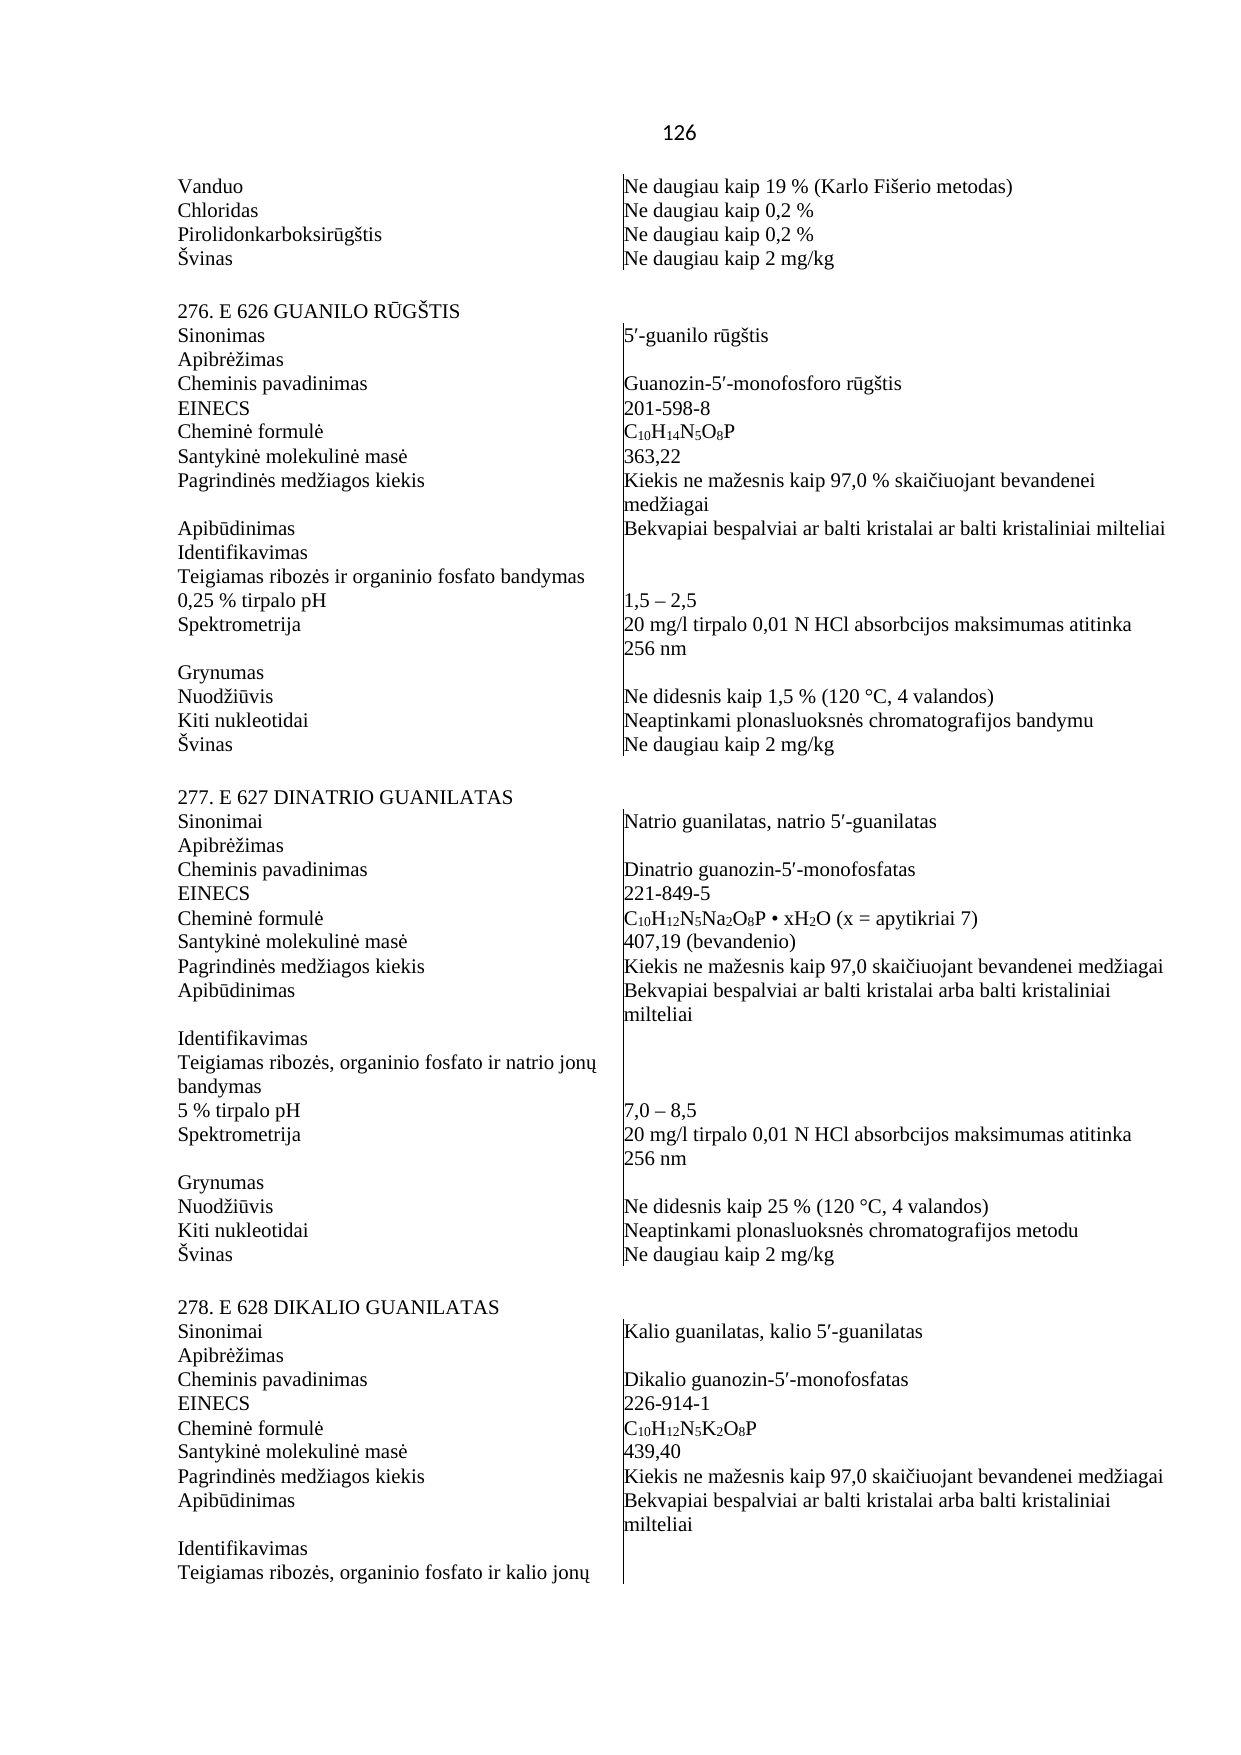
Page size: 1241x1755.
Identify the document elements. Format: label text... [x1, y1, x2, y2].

table_cell Ne didesnis kaip 25 % (120 °C, 4 valandos) [624, 1194, 1181, 1218]
table_cell Apibrėžimas [177, 833, 623, 857]
table_cell Bekvapiai bespalviai ar balti kristalai arba balti kristaliniai milteliai [624, 978, 1181, 1026]
table_cell Pagrindinės medžiagos kiekis [177, 468, 623, 516]
table_cell Kiti nukleotidai [177, 1218, 623, 1242]
table_cell [624, 1050, 1181, 1098]
table_cell Apibrėžimas [177, 1343, 623, 1367]
table_cell Nuodžiūvis [177, 1194, 623, 1218]
table_header Sinonimai [177, 1319, 623, 1343]
table_cell Neaptinkami plonasluoksnės chromatografijos bandymu [624, 708, 1181, 732]
table_cell 226-914-1 [624, 1391, 1181, 1415]
table_header 5′-guanilo rūgštis [624, 323, 1181, 347]
table_cell Spektrometrija [177, 612, 623, 660]
table_cell Santykinė molekulinė masė [177, 444, 623, 468]
table_cell Cheminė formulė [177, 1415, 623, 1439]
table_cell 201-598-8 [624, 395, 1181, 419]
table_cell Grynumas [177, 1170, 623, 1194]
table_cell Ne daugiau kaip 2 mg/kg [624, 246, 1181, 270]
table_cell C10H12N5K2O8P [624, 1415, 1181, 1439]
table_cell Teigiamas ribozės, organinio fosfato ir kalio jonų [177, 1560, 623, 1584]
table_cell Identifikavimas [177, 540, 623, 564]
table_cell [624, 1026, 1181, 1050]
table_cell Cheminė formulė [177, 905, 623, 929]
table_cell Cheminė formulė [177, 420, 623, 443]
table_cell Nuodžiūvis [177, 684, 623, 708]
table_cell Švinas [177, 246, 623, 270]
table_cell Pagrindinės medžiagos kiekis [177, 954, 623, 978]
table_cell 20 mg/l tirpalo 0,01 N HCl absorbcijos maksimumas atitinka 256 nm [624, 1122, 1181, 1170]
table_cell Chloridas [177, 198, 623, 222]
table_cell Santykinė molekulinė masė [177, 1440, 623, 1463]
table_cell Spektrometrija [177, 1122, 623, 1170]
table_cell Identifikavimas [177, 1536, 623, 1560]
table_cell Kiti nukleotidai [177, 708, 623, 732]
table_header Sinonimai [177, 809, 623, 833]
table_cell Ne daugiau kaip 0,2 % [624, 198, 1181, 222]
table_cell Kiekis ne mažesnis kaip 97,0 skaičiuojant bevandenei medžiagai [624, 954, 1181, 978]
table_cell Dikalio guanozin-5′-monofosfatas [624, 1367, 1181, 1391]
table_cell Apibrėžimas [177, 347, 623, 371]
table_cell [624, 1560, 1181, 1584]
table_cell EINECS [177, 881, 623, 905]
table_cell [624, 1170, 1181, 1194]
table_cell Neaptinkami plonasluoksnės chromatografijos metodu [624, 1218, 1181, 1242]
table_cell Pagrindinės medžiagos kiekis [177, 1464, 623, 1488]
table_header Sinonimas [177, 323, 623, 347]
table_cell 407,19 (bevandenio) [624, 930, 1181, 953]
text 278. E 628 DIKALIO GUANILATAS [177, 1295, 1181, 1319]
table_cell 439,40 [624, 1440, 1181, 1463]
table_cell EINECS [177, 1391, 623, 1415]
table_cell Pirolidonkarboksirūgštis [177, 222, 623, 246]
table_cell Apibūdinimas [177, 1488, 623, 1536]
table_cell [624, 1343, 1181, 1367]
table_cell 7,0 – 8,5 [624, 1098, 1181, 1122]
table_cell C10H12N5Na2O8P • xH2O (x = apytikriai 7) [624, 905, 1181, 929]
table_cell Teigiamas ribozės ir organinio fosfato bandymas [177, 564, 623, 588]
table_cell [624, 540, 1181, 564]
table_cell Ne daugiau kaip 2 mg/kg [624, 732, 1181, 756]
table_cell EINECS [177, 395, 623, 419]
table_cell Švinas [177, 732, 623, 756]
table_cell Identifikavimas [177, 1026, 623, 1050]
table_cell Apibūdinimas [177, 516, 623, 540]
table_cell 5 % tirpalo pH [177, 1098, 623, 1122]
table_cell Vanduo [177, 174, 623, 198]
table_cell 20 mg/l tirpalo 0,01 N HCl absorbcijos maksimumas atitinka 256 nm [624, 612, 1181, 660]
table_header Natrio guanilatas, natrio 5′-guanilatas [624, 809, 1181, 833]
table_cell Ne daugiau kaip 2 mg/kg [624, 1242, 1181, 1266]
table_cell Bekvapiai bespalviai ar balti kristalai arba balti kristaliniai milteliai [624, 1488, 1181, 1536]
table_cell [624, 1536, 1181, 1560]
table_cell 221-849-5 [624, 881, 1181, 905]
text 277. E 627 DINATRIO GUANILATAS [177, 785, 1181, 809]
table_cell Ne didesnis kaip 1,5 % (120 °C, 4 valandos) [624, 684, 1181, 708]
text 276. E 626 GUANILO RŪGŠTIS [177, 299, 1181, 323]
table_cell Teigiamas ribozės, organinio fosfato ir natrio jonų bandymas [177, 1050, 623, 1098]
table_cell Cheminis pavadinimas [177, 1367, 623, 1391]
table_cell 363,22 [624, 444, 1181, 468]
table_cell Apibūdinimas [177, 978, 623, 1026]
table_header Kalio guanilatas, kalio 5′-guanilatas [624, 1319, 1181, 1343]
table_cell [624, 347, 1181, 371]
table_cell [624, 833, 1181, 857]
table_cell [624, 660, 1181, 684]
table_cell Bekvapiai bespalviai ar balti kristalai ar balti kristaliniai milteliai [624, 516, 1181, 540]
table_cell Dinatrio guanozin-5′-monofosfatas [624, 857, 1181, 881]
table_cell 1,5 – 2,5 [624, 588, 1181, 612]
table_cell Švinas [177, 1242, 623, 1266]
table_cell Ne daugiau kaip 0,2 % [624, 222, 1181, 246]
table_cell Santykinė molekulinė masė [177, 930, 623, 953]
table_cell Cheminis pavadinimas [177, 857, 623, 881]
table_cell Ne daugiau kaip 19 % (Karlo Fišerio metodas) [624, 174, 1181, 198]
table_cell [624, 564, 1181, 588]
table_cell Kiekis ne mažesnis kaip 97,0 skaičiuojant bevandenei medžiagai [624, 1464, 1181, 1488]
table_cell Kiekis ne mažesnis kaip 97,0 % skaičiuojant bevandenei medžiagai [624, 468, 1181, 516]
table_cell Grynumas [177, 660, 623, 684]
table_cell Guanozin-5′-monofosforo rūgštis [624, 371, 1181, 395]
table_cell 0,25 % tirpalo pH [177, 588, 623, 612]
table_cell C10H14N5O8P [624, 420, 1181, 443]
table_cell Cheminis pavadinimas [177, 371, 623, 395]
